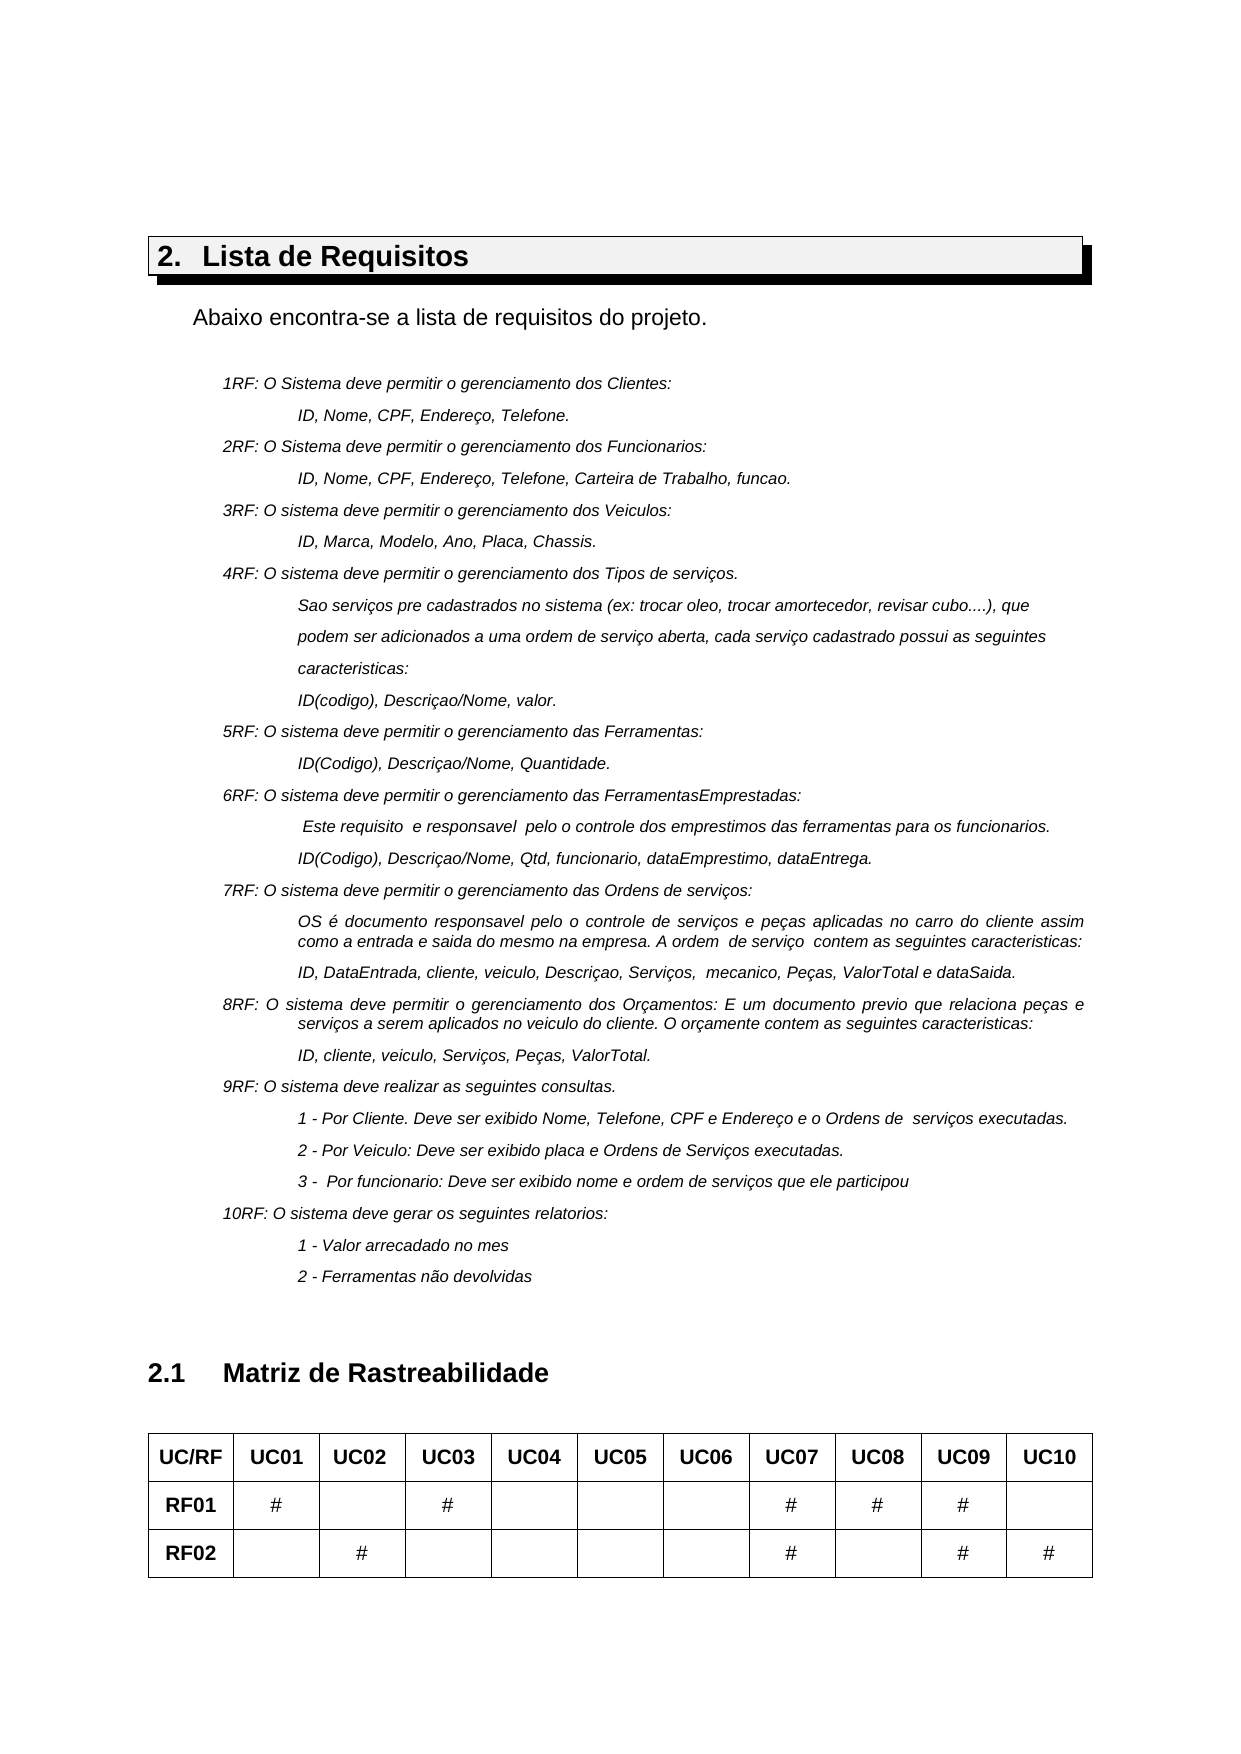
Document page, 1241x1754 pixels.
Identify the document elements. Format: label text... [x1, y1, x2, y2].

table_cell # [234, 1482, 319, 1529]
text ID, Marca, Modelo, Ano, Placa, Chassis. [148, 532, 1092, 551]
table_cell [492, 1482, 577, 1529]
table_header UC04 [492, 1434, 577, 1481]
text Este requisito e responsavel pelo o controle dos emprestimos das ferramentas para os funcionarios. [148, 817, 1092, 836]
table_header UC02 [320, 1434, 405, 1481]
table_cell # [406, 1482, 491, 1529]
table_cell [664, 1530, 749, 1577]
table_cell # [922, 1482, 1006, 1529]
table_cell [578, 1482, 663, 1529]
text Abaixo encontra-se a lista de requisitos do projeto. [148, 303, 1092, 330]
table_cell [492, 1530, 577, 1577]
text podem ser adicionados a uma ordem de serviço aberta, cada serviço cadastrado possui as seguintes [148, 627, 1092, 646]
text 7RF: O sistema deve permitir o gerenciamento das Ordens de serviços: [148, 881, 1092, 900]
text OS é documento responsavel pelo o controle de serviços e peças aplicadas no carro do cliente assim como a entrada e saida do mesmo na empresa. A ordem de serviço contem as seguintes caracteristicas: [148, 912, 1092, 951]
table_cell # [320, 1530, 405, 1577]
text 10RF: O sistema deve gerar os seguintes relatorios: [148, 1204, 1092, 1223]
text caracteristicas: [148, 659, 1092, 678]
table_cell [664, 1482, 749, 1529]
text ID, Nome, CPF, Endereço, Telefone, Carteira de Trabalho, funcao. [148, 469, 1092, 488]
table_cell # [1007, 1530, 1092, 1577]
table_cell [578, 1530, 663, 1577]
table_cell # [750, 1530, 835, 1577]
subtitle Matriz de Rastreabilidade [148, 1357, 1092, 1388]
text ID, DataEntrada, cliente, veiculo, Descriçao, Serviços, mecanico, Peças, ValorTotal e dataSaida. [148, 963, 1092, 982]
table_header UC09 [922, 1434, 1006, 1481]
text ID, cliente, veiculo, Serviços, Peças, ValorTotal. [148, 1046, 1092, 1065]
table_header UC05 [578, 1434, 663, 1481]
table_header UC/RF [149, 1434, 233, 1481]
table_header UC01 [234, 1434, 319, 1481]
table_cell # [836, 1482, 921, 1529]
table_header UC07 [750, 1434, 835, 1481]
table_cell [234, 1530, 319, 1577]
text ID, Nome, CPF, Endereço, Telefone. [148, 406, 1092, 425]
text 2RF: O Sistema deve permitir o gerenciamento dos Funcionarios: [148, 437, 1092, 456]
table_header UC10 [1007, 1434, 1092, 1481]
text 3RF: O sistema deve permitir o gerenciamento dos Veiculos: [148, 501, 1092, 520]
text ID(Codigo), Descriçao/Nome, Quantidade. [148, 754, 1092, 773]
table_cell [1007, 1482, 1092, 1529]
text 8RF: O sistema deve permitir o gerenciamento dos Orçamentos: E um documento previo que relaciona peças e serviços a serem aplicados no veiculo do cliente. O orçamente contem as seguintes caracteristicas: [148, 995, 1092, 1033]
table_cell RF01 [149, 1482, 233, 1529]
text ID(Codigo), Descriçao/Nome, Qtd, funcionario, dataEmprestimo, dataEntrega. [148, 849, 1092, 868]
text 1 - Valor arrecadado no mes [148, 1236, 1092, 1255]
text 1RF: O Sistema deve permitir o gerenciamento dos Clientes: [148, 374, 1092, 393]
table_header UC06 [664, 1434, 749, 1481]
table_header UC08 [836, 1434, 921, 1481]
table_cell # [922, 1530, 1006, 1577]
text 3 - Por funcionario: Deve ser exibido nome e ordem de serviços que ele participou [148, 1172, 1092, 1191]
subtitle Lista de Requisitos [149, 237, 1082, 274]
text 1 - Por Cliente. Deve ser exibido Nome, Telefone, CPF e Endereço e o Ordens de serviços executadas. [148, 1109, 1092, 1128]
table_cell [406, 1530, 491, 1577]
text 9RF: O sistema deve realizar as seguintes consultas. [148, 1077, 1092, 1096]
text 2 - Por Veiculo: Deve ser exibido placa e Ordens de Serviços executadas. [148, 1141, 1092, 1160]
text 6RF: O sistema deve permitir o gerenciamento das FerramentasEmprestadas: [148, 786, 1092, 805]
table_cell RF02 [149, 1530, 233, 1577]
text 4RF: O sistema deve permitir o gerenciamento dos Tipos de serviços. [148, 564, 1092, 583]
text 2 - Ferramentas não devolvidas [148, 1267, 1092, 1286]
table_header UC03 [406, 1434, 491, 1481]
table_cell [836, 1530, 921, 1577]
table_cell # [750, 1482, 835, 1529]
text Sao serviços pre cadastrados no sistema (ex: trocar oleo, trocar amortecedor, revisar cubo....), que [148, 596, 1092, 615]
text ID(codigo), Descriçao/Nome, valor. [148, 691, 1092, 710]
table_cell [320, 1482, 405, 1529]
text 5RF: O sistema deve permitir o gerenciamento das Ferramentas: [148, 722, 1092, 741]
